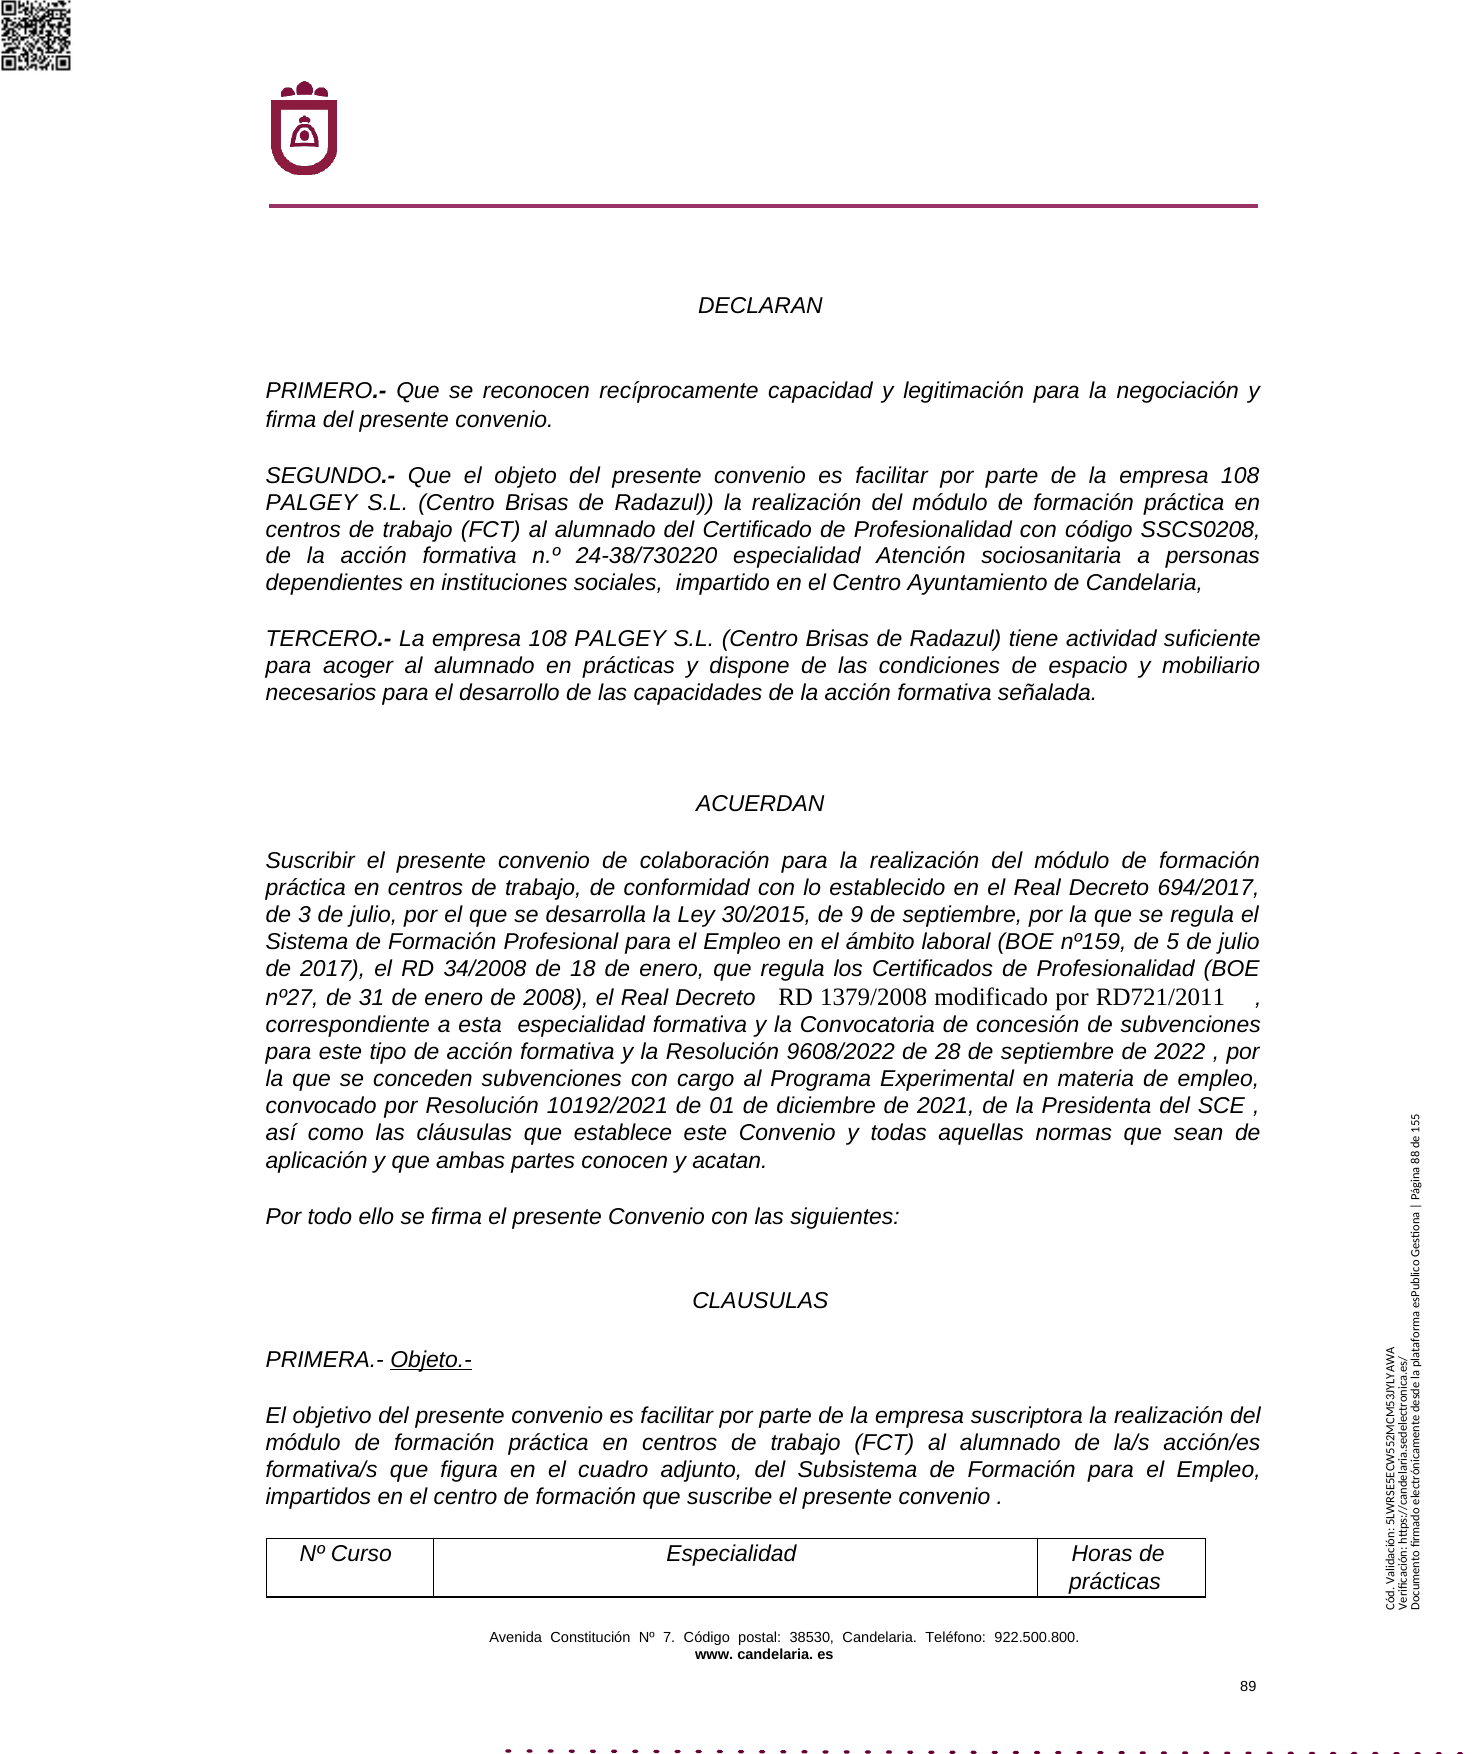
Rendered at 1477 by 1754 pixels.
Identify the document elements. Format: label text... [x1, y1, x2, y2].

table_header Horas de prácticas [1038, 1539, 1205, 1596]
text SEGUNDO.- Que el objeto del presente convenio es facilitar por parte de la empresa 108 PALGEY S.L. (Centro Brisas de Radazul)) la realización del módulo de formación práctica en centros de trabajo (FCT) al alumnado del Certificado de Profesionalidad con código SSCS0208, de la acción formativa n.º 24-38/730220 especialidad Atención sociosanitaria a personas dependientes en instituciones sociales, impartido en el Centro Ayuntamiento de Candelaria, [265, 462, 1263, 596]
table_header Nº Curso [267, 1539, 433, 1596]
subtitle DECLARAN [236, 292, 1293, 318]
subtitle ACUERDAN [236, 790, 1292, 816]
text Por todo ello se firma el presente Convenio con las siguientes: [265, 1203, 1263, 1230]
text TERCERO.- La empresa 108 PALGEY S.L. (Centro Brisas de Radazul) tiene actividad suficiente para acoger al alumnado en prácticas y dispone de las condiciones de espacio y mobiliario necesarios para el desarrollo de las capacidades de la acción formativa señalada. [265, 625, 1263, 705]
text El objetivo del presente convenio es facilitar por parte de la empresa suscriptora la realización del módulo de formación práctica en centros de trabajo (FCT) al alumnado de la/s acción/es formativa/s que figura en el cuadro adjunto, del Subsistema de Formación para el Empleo, impartidos en el centro de formación que suscribe el presente convenio . [265, 1402, 1263, 1509]
table_header Especialidad [434, 1539, 1037, 1596]
text Suscribir el presente convenio de colaboración para la realización del módulo de formación práctica en centros de trabajo, de conformidad con lo establecido en el Real Decreto 694/2017, de 3 de julio, por el que se desarrolla la Ley 30/2015, de 9 de septiembre, por la que se regula el Sistema de Formación Profesional para el Empleo en el ámbito laboral (BOE nº159, de 5 de julio de 2017), el RD 34/2008 de 18 de enero, que regula los Certificados de Profesionalidad (BOE nº27, de 31 de enero de 2008), el Real Decreto RD 1379/2008 modificado por RD721/2011 , correspondiente a esta especialidad formativa y la Convocatoria de concesión de subvenciones para este tipo de acción formativa y la Resolución 9608/2022 de 28 de septiembre de 2022 , por la que se conceden subvenciones con cargo al Programa Experimental en materia de empleo, convocado por Resolución 10192/2021 de 01 de diciembre de 2021, de la Presidenta del SCE , así como las cláusulas que establece este Convenio y todas aquellas normas que sean de aplicación y que ambas partes conocen y acatan. [265, 847, 1263, 1174]
text PRIMERO.- Que se reconocen recíprocamente capacidad y legitimación para la negociación y firma del presente convenio. [265, 377, 1263, 433]
text PRIMERA.- Objeto.- [265, 1344, 1263, 1373]
subtitle CLAUSULAS [236, 1287, 1293, 1313]
